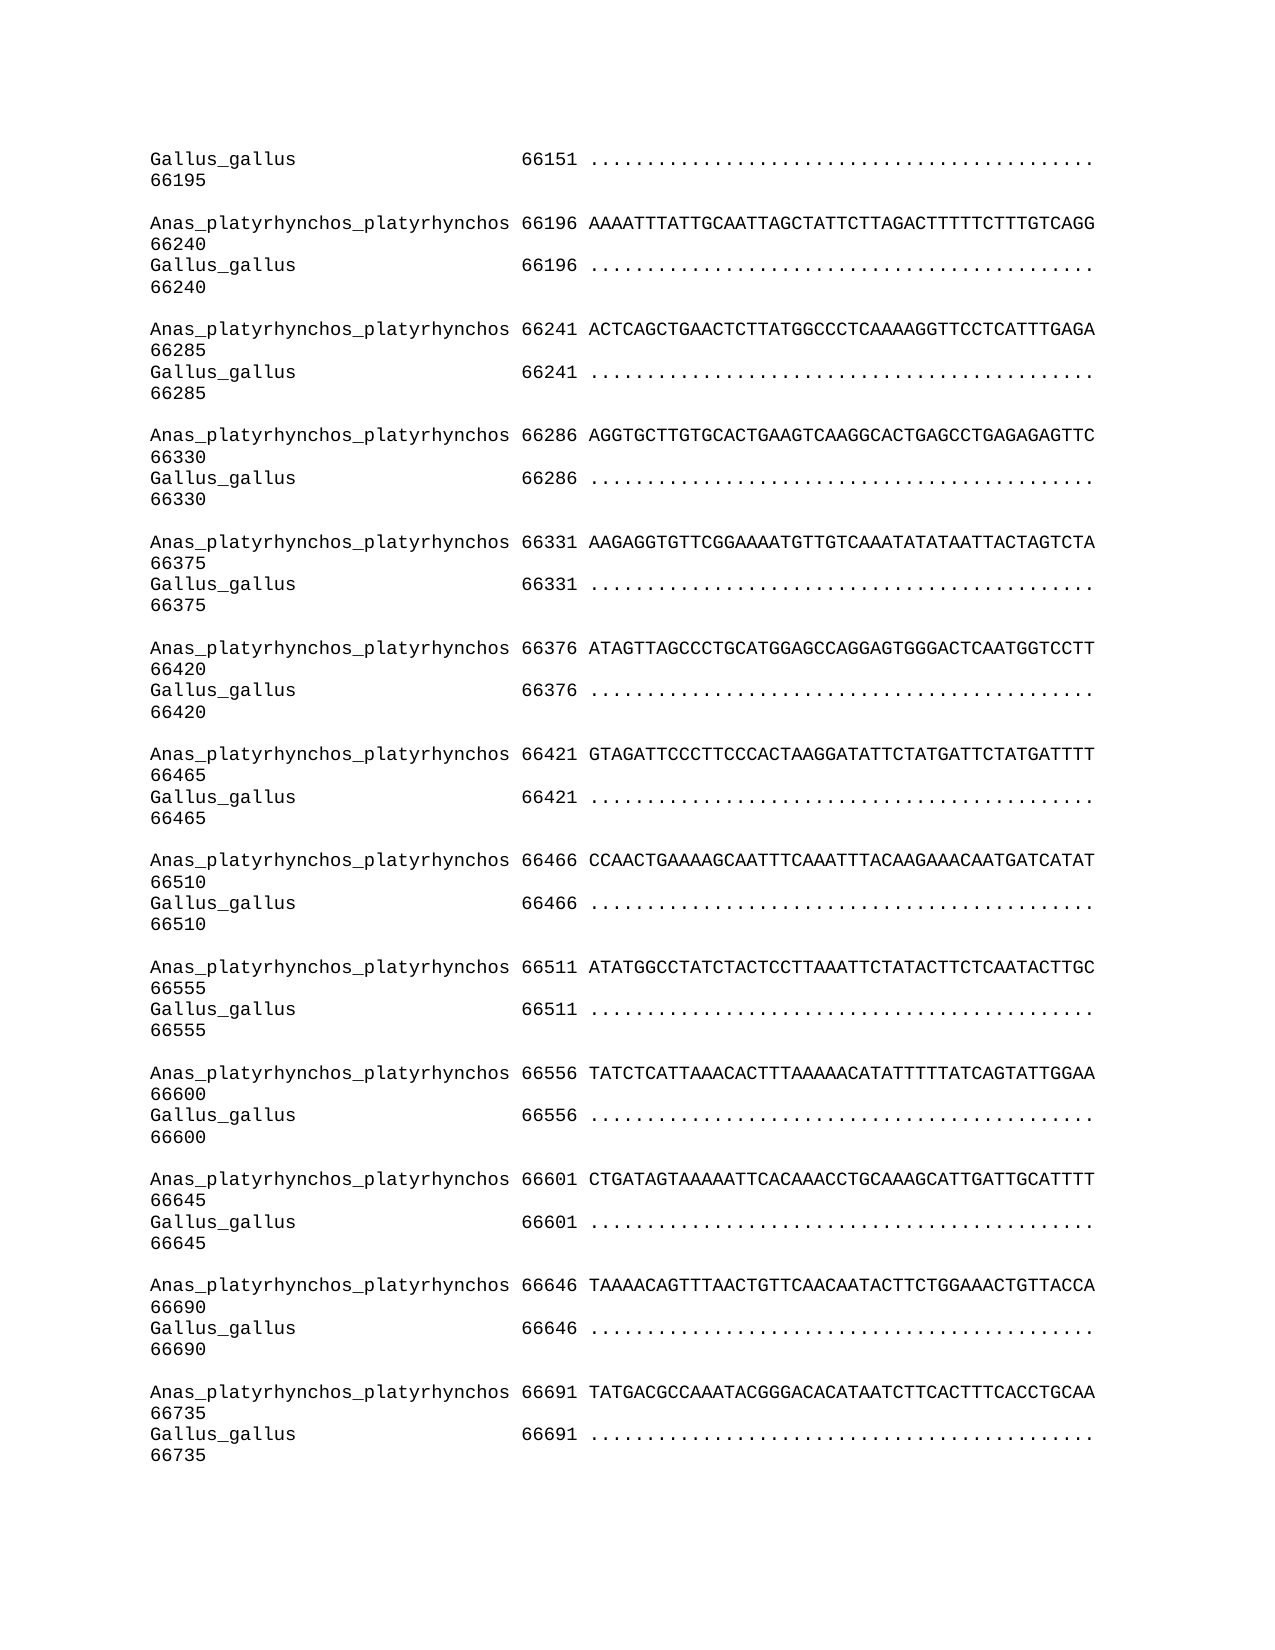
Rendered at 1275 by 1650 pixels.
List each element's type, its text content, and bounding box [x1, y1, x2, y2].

text Gallus_gallus 66691 ............................................. 66735 [150, 1425, 1125, 1467]
text Anas_platyrhynchos_platyrhynchos 66331 AAGAGGTGTTCGGAAAATGTTGTCAAATATATAATTACTAGTCTA 66375 [150, 532, 1125, 575]
text Gallus_gallus 66556 ............................................. 66600 [150, 1106, 1125, 1149]
text Gallus_gallus 66466 ............................................. 66510 [150, 894, 1125, 936]
text Anas_platyrhynchos_platyrhynchos 66691 TATGACGCCAAATACGGGACACATAATCTTCACTTTCACCTGCAA 66735 [150, 1382, 1125, 1425]
text Gallus_gallus 66151 ............................................. 66195 [150, 150, 1125, 192]
text Anas_platyrhynchos_platyrhynchos 66376 ATAGTTAGCCCTGCATGGAGCCAGGAGTGGGACTCAATGGTCCTT 66420 [150, 639, 1125, 681]
text Gallus_gallus 66511 ............................................. 66555 [150, 1000, 1125, 1042]
text Anas_platyrhynchos_platyrhynchos 66556 TATCTCATTAAACACTTTAAAAACATATTTTTATCAGTATTGGAA 66600 [150, 1064, 1125, 1106]
text Anas_platyrhynchos_platyrhynchos 66241 ACTCAGCTGAACTCTTATGGCCCTCAAAAGGTTCCTCATTTGAGA 66285 [150, 320, 1125, 362]
text Anas_platyrhynchos_platyrhynchos 66646 TAAAACAGTTTAACTGTTCAACAATACTTCTGGAAACTGTTACCA 66690 [150, 1276, 1125, 1319]
text Gallus_gallus 66421 ............................................. 66465 [150, 787, 1125, 830]
text Gallus_gallus 66646 ............................................. 66690 [150, 1319, 1125, 1361]
text Anas_platyrhynchos_platyrhynchos 66286 AGGTGCTTGTGCACTGAAGTCAAGGCACTGAGCCTGAGAGAGTTC 66330 [150, 426, 1125, 469]
text Gallus_gallus 66196 ............................................. 66240 [150, 256, 1125, 299]
text Gallus_gallus 66601 ............................................. 66645 [150, 1212, 1125, 1255]
text Anas_platyrhynchos_platyrhynchos 66196 AAAATTTATTGCAATTAGCTATTCTTAGACTTTTTCTTTGTCAGG 66240 [150, 214, 1125, 256]
text Gallus_gallus 66286 ............................................. 66330 [150, 469, 1125, 511]
text Gallus_gallus 66241 ............................................. 66285 [150, 362, 1125, 405]
text Gallus_gallus 66376 ............................................. 66420 [150, 681, 1125, 724]
text Anas_platyrhynchos_platyrhynchos 66421 GTAGATTCCCTTCCCACTAAGGATATTCTATGATTCTATGATTTT 66465 [150, 745, 1125, 787]
text Anas_platyrhynchos_platyrhynchos 66601 CTGATAGTAAAAATTCACAAACCTGCAAAGCATTGATTGCATTTT 66645 [150, 1170, 1125, 1212]
text Gallus_gallus 66331 ............................................. 66375 [150, 575, 1125, 617]
text Anas_platyrhynchos_platyrhynchos 66511 ATATGGCCTATCTACTCCTTAAATTCTATACTTCTCAATACTTGC 66555 [150, 957, 1125, 1000]
text Anas_platyrhynchos_platyrhynchos 66466 CCAACTGAAAAGCAATTTCAAATTTACAAGAAACAATGATCATAT 66510 [150, 851, 1125, 894]
